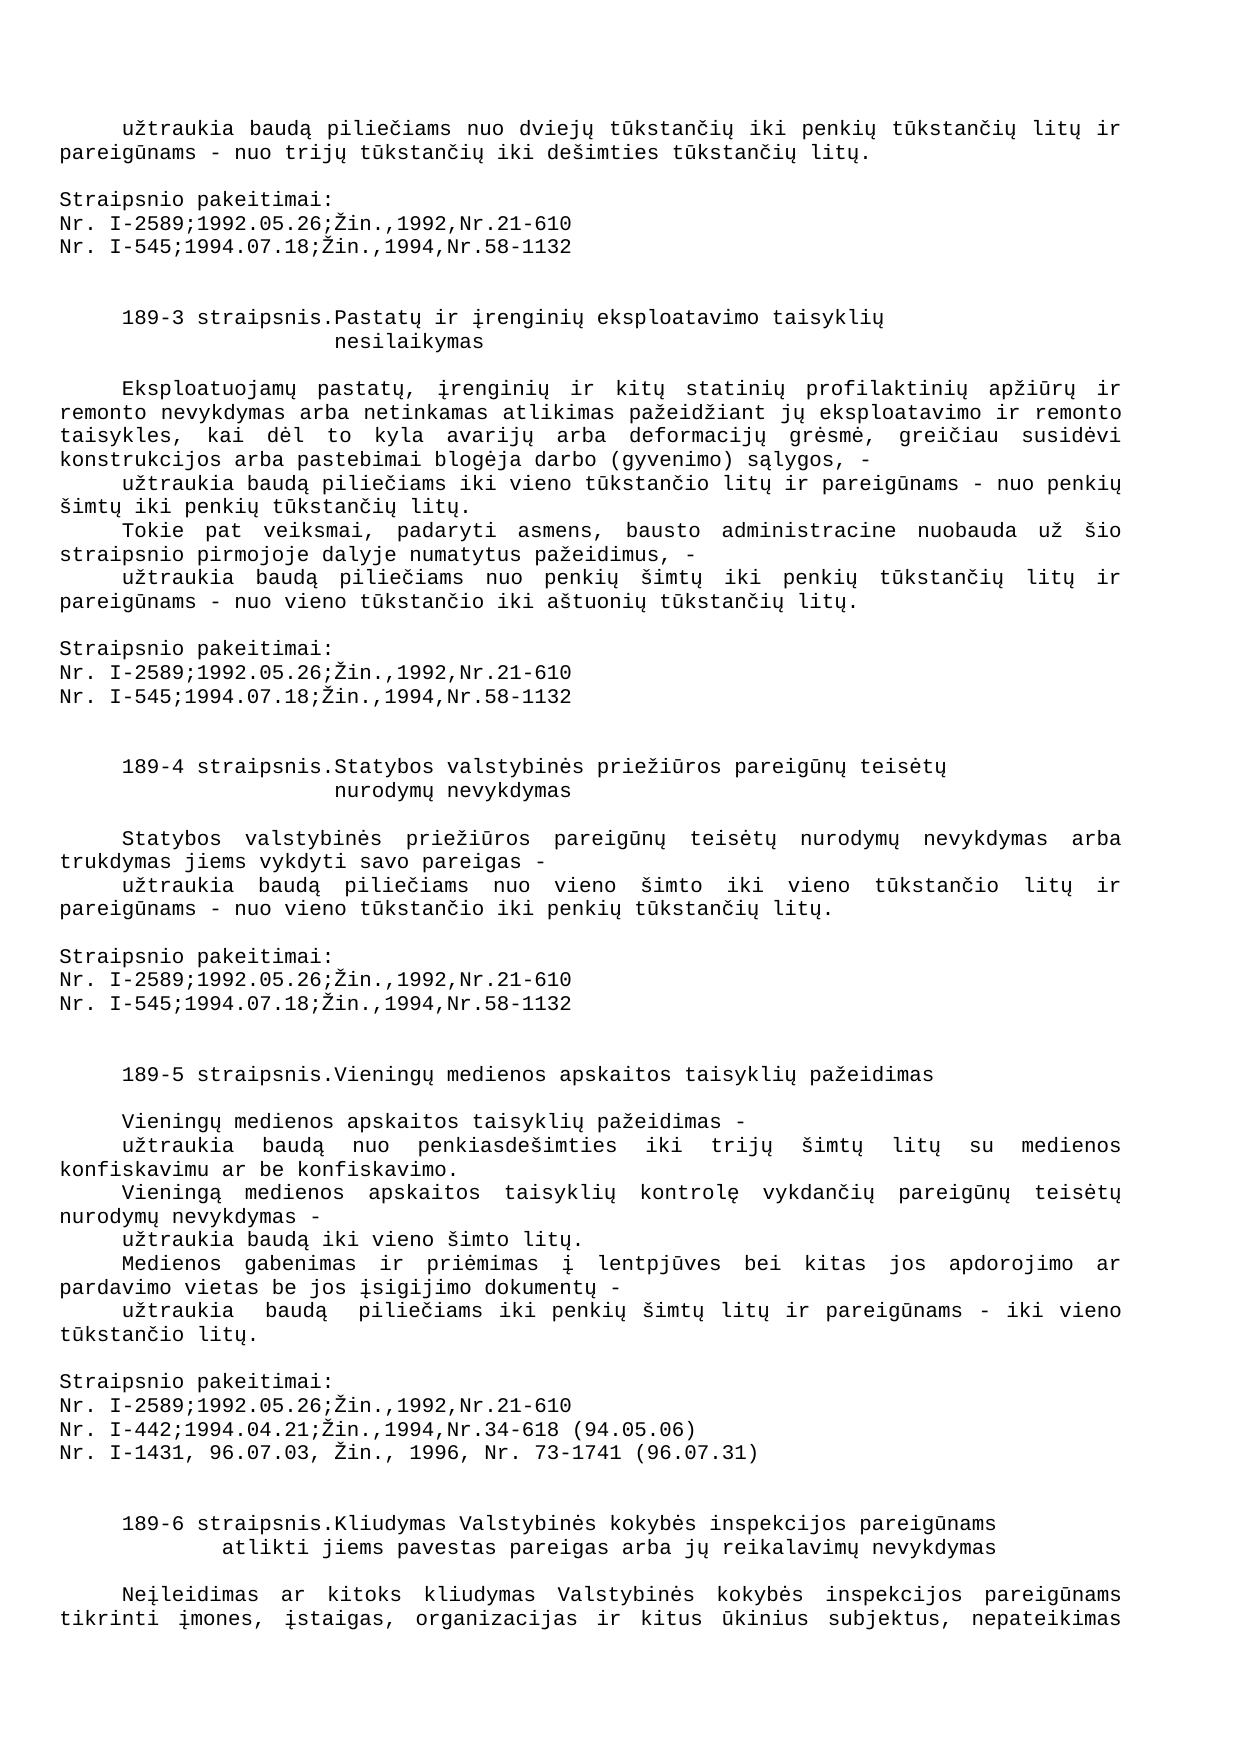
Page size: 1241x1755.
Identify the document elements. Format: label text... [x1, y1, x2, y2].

text 189-3 straipsnis.Pastatų ir įrenginių eksploatavimo taisyklių [59, 307, 1122, 331]
text 189-6 straipsnis.Kliudymas Valstybinės kokybės inspekcijos pareigūnams [59, 1513, 1122, 1537]
text užtraukia baudą piliečiams iki penkių šimtų litų ir pareigūnams - iki vieno tūkstančio litų. [59, 1300, 1122, 1348]
text Vieningą medienos apskaitos taisyklių kontrolę vykdančių pareigūnų teisėtų nurodymų nevykdymas - [59, 1182, 1122, 1229]
text Nr. I-2589;1992.05.26;Žin.,1992,Nr.21-610 [59, 213, 1122, 236]
text užtraukia baudą piliečiams nuo penkių šimtų iki penkių tūkstančių litų ir pareigūnams - nuo vieno tūkstančio iki aštuonių tūkstančių litų. [59, 567, 1122, 615]
text užtraukia baudą piliečiams nuo dviejų tūkstančių iki penkių tūkstančių litų ir pareigūnams - nuo trijų tūkstančių iki dešimties tūkstančių litų. [59, 118, 1122, 165]
text Straipsnio pakeitimai: [59, 189, 1122, 213]
text Nr. I-1431, 96.07.03, Žin., 1996, Nr. 73-1741 (96.07.31) [59, 1442, 1122, 1466]
text Nr. I-545;1994.07.18;Žin.,1994,Nr.58-1132 [59, 993, 1122, 1017]
text Nr. I-2589;1992.05.26;Žin.,1992,Nr.21-610 [59, 1395, 1122, 1419]
text užtraukia baudą nuo penkiasdešimties iki trijų šimtų litų su medienos konfiskavimu ar be konfiskavimo. [59, 1135, 1122, 1182]
text užtraukia baudą piliečiams iki vieno tūkstančio litų ir pareigūnams - nuo penkių šimtų iki penkių tūkstančių litų. [59, 473, 1122, 520]
text Medienos gabenimas ir priėmimas į lentpjūves bei kitas jos apdorojimo ar pardavimo vietas be jos įsigijimo dokumentų - [59, 1253, 1122, 1300]
text Vieningų medienos apskaitos taisyklių pažeidimas - [59, 1111, 1122, 1135]
text Statybos valstybinės priežiūros pareigūnų teisėtų nurodymų nevykdymas arba trukdymas jiems vykdyti savo pareigas - [59, 827, 1122, 875]
text 189-5 straipsnis.Vieningų medienos apskaitos taisyklių pažeidimas [59, 1064, 1122, 1088]
text Tokie pat veiksmai, padaryti asmens, bausto administracine nuobauda už šio straipsnio pirmojoje dalyje numatytus pažeidimus, - [59, 520, 1122, 567]
text Straipsnio pakeitimai: [59, 638, 1122, 662]
text užtraukia baudą piliečiams nuo vieno šimto iki vieno tūkstančio litų ir pareigūnams - nuo vieno tūkstančio iki penkių tūkstančių litų. [59, 875, 1122, 922]
text 189-4 straipsnis.Statybos valstybinės priežiūros pareigūnų teisėtų [59, 757, 1122, 780]
text nurodymų nevykdymas [59, 780, 1122, 804]
text Nr. I-2589;1992.05.26;Žin.,1992,Nr.21-610 [59, 969, 1122, 993]
text Nr. I-545;1994.07.18;Žin.,1994,Nr.58-1132 [59, 686, 1122, 709]
text Nr. I-442;1994.04.21;Žin.,1994,Nr.34-618 (94.05.06) [59, 1419, 1122, 1442]
text Nr. I-545;1994.07.18;Žin.,1994,Nr.58-1132 [59, 236, 1122, 260]
text Straipsnio pakeitimai: [59, 1371, 1122, 1395]
text užtraukia baudą iki vieno šimto litų. [59, 1229, 1122, 1253]
text Nr. I-2589;1992.05.26;Žin.,1992,Nr.21-610 [59, 662, 1122, 686]
text Eksploatuojamų pastatų, įrenginių ir kitų statinių profilaktinių apžiūrų ir remonto nevykdymas arba netinkamas atlikimas pažeidžiant jų eksploatavimo ir remonto taisykles, kai dėl to kyla avarijų arba deformacijų grėsmė, greičiau susidėvi konstrukcijos arba pastebimai blogėja darbo (gyvenimo) sąlygos, - [59, 378, 1122, 473]
text atlikti jiems pavestas pareigas arba jų reikalavimų nevykdymas [59, 1537, 1122, 1561]
text nesilaikymas [59, 331, 1122, 354]
text Neįleidimas ar kitoks kliudymas Valstybinės kokybės inspekcijos pareigūnams tikrinti įmones, įstaigas, organizacijas ir kitus ūkinius subjektus, nepateikimas [59, 1584, 1122, 1631]
text Straipsnio pakeitimai: [59, 946, 1122, 969]
